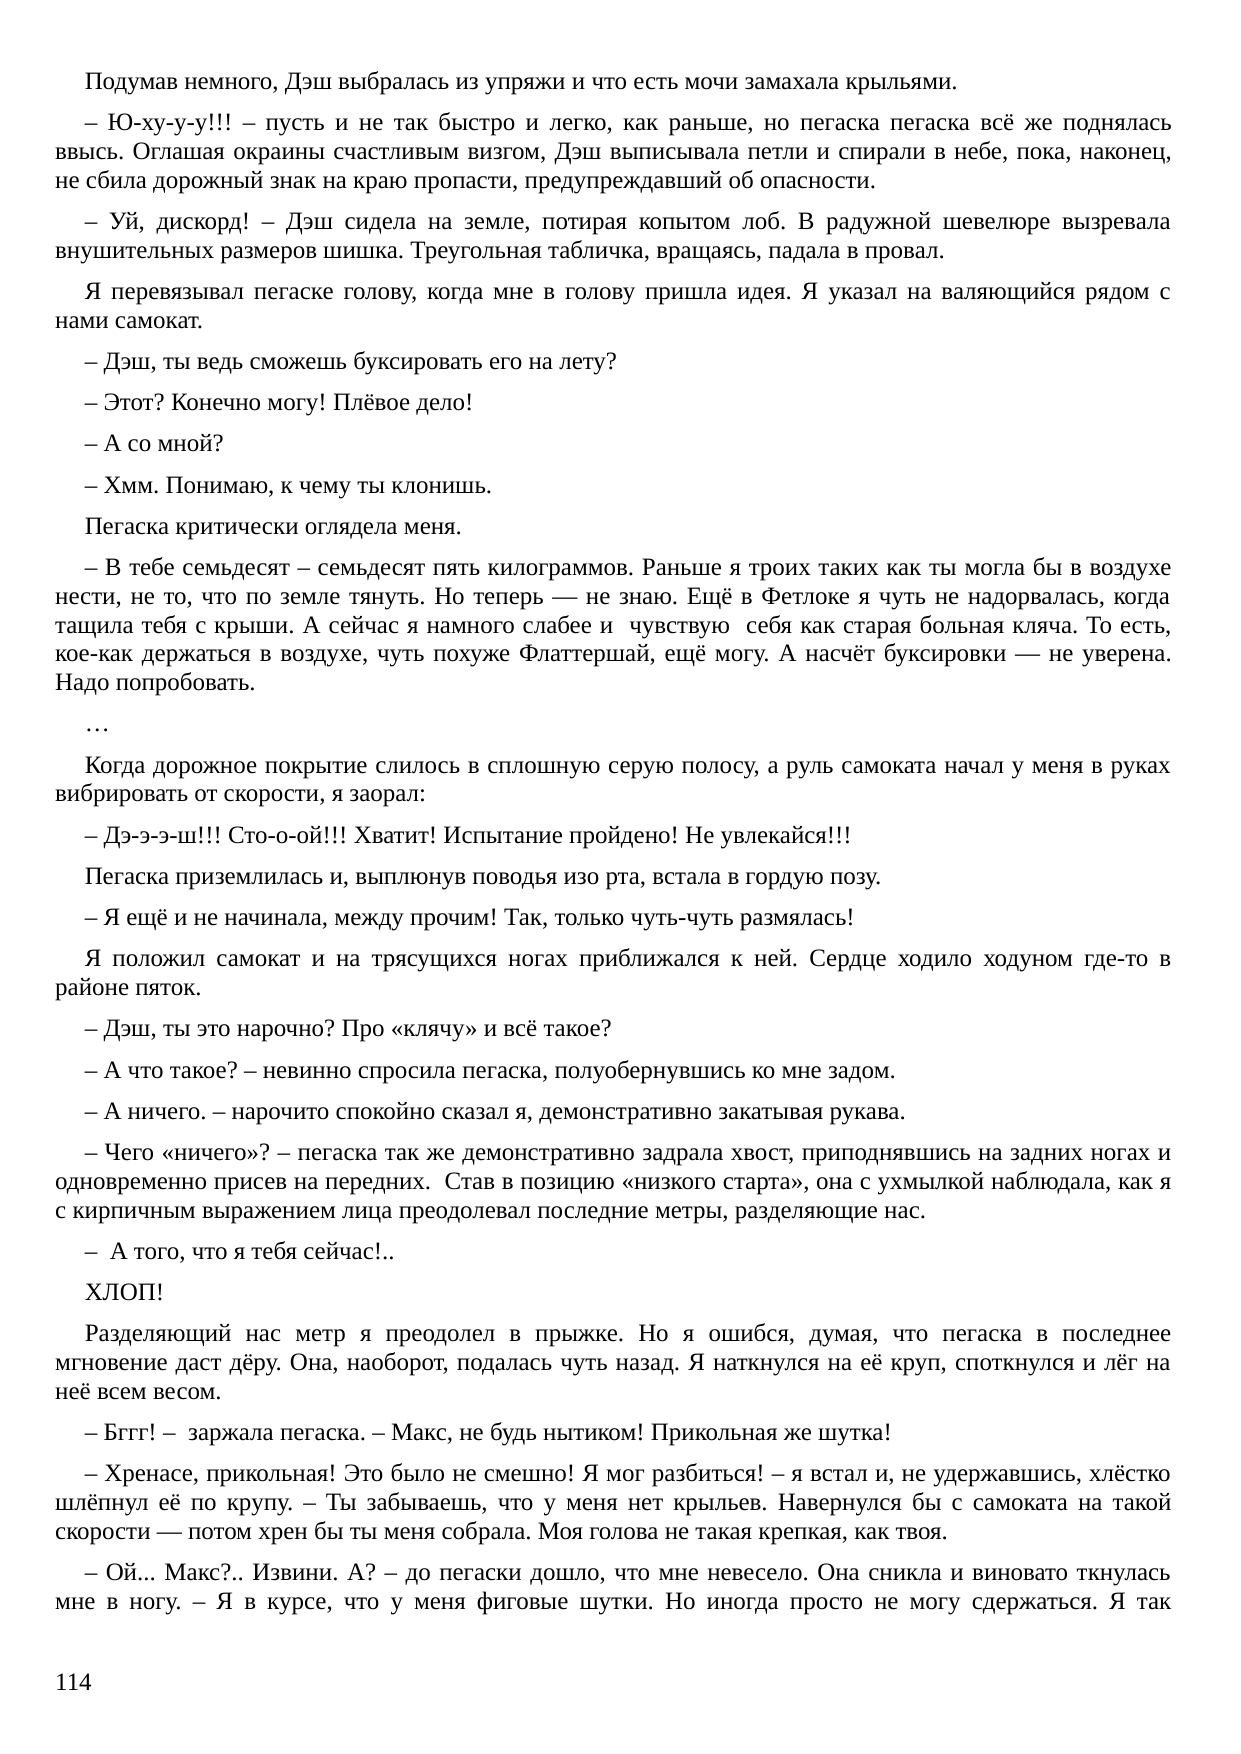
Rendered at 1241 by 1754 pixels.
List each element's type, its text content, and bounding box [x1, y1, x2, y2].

text – А того, что я тебя сейчас!.. [55, 1236, 1173, 1265]
text – А со мной? [55, 428, 1173, 457]
text – Уй, дискорд! – Дэш сидела на земле, потирая копытом лоб. В радужной шевелюре вызревала внушительных размеров шишка. Треугольная табличка, вращаясь, падала в провал. [55, 206, 1173, 263]
text – В тебе семьдесят – семьдесят пять килограммов. Раньше я троих таких как ты могла бы в воздухе нести, не то, что по земле тянуть. Но теперь — не знаю. Ещё в Фетлоке я чуть не надорвалась, когда тащила тебя с крыши. А сейчас я намного слабее и чувствую себя как старая больная кляча. То есть, кое-как держаться в воздухе, чуть похуже Флаттершай, ещё могу. А насчёт буксировки — не уверена. Надо попробовать. [55, 552, 1173, 696]
text – Бггг! – заржала пегаска. – Макс, не будь нытиком! Прикольная же шутка! [55, 1417, 1173, 1446]
text Когда дорожное покрытие слилось в сплошную серую полосу, а руль самоката начал у меня в руках вибрировать от скорости, я заорал: [55, 750, 1173, 807]
text Я перевязывал пегаске голову, когда мне в голову пришла идея. Я указал на валяющийся рядом с нами самокат. [55, 276, 1173, 333]
text – Я ещё и не начинала, между прочим! Так, только чуть-чуть размялась! [55, 902, 1173, 931]
text – Дэш, ты ведь сможешь буксировать его на лету? [55, 346, 1173, 375]
text Пегаска критически оглядела меня. [55, 511, 1173, 540]
text – А что такое? – невинно спросила пегаска, полуобернувшись ко мне задом. [55, 1055, 1173, 1083]
text – Хренасе, прикольная! Это было не смешно! Я мог разбиться! – я встал и, не удержавшись, хлёстко шлёпнул её по крупу. – Ты забываешь, что у меня нет крыльев. Навернулся бы с самоката на такой скорости — потом хрен бы ты меня собрала. Моя голова не такая крепкая, как твоя. [55, 1458, 1173, 1545]
text – А ничего. – нарочито спокойно сказал я, демонстративно закатывая рукава. [55, 1096, 1173, 1125]
text – Хмм. Понимаю, к чему ты клонишь. [55, 470, 1173, 498]
text – Этот? Конечно могу! Плёвое дело! [55, 387, 1173, 416]
text ХЛОП! [55, 1277, 1173, 1306]
text – Ю-ху-у-у!!! – пусть и не так быстро и легко, как раньше, но пегаска пегаска всё же поднялась ввысь. Оглашая окраины счастливым визгом, Дэш выписывала петли и спирали в небе, пока, наконец, не сбила дорожный знак на краю пропасти, предупреждавший об опасности. [55, 107, 1173, 193]
text Я положил самокат и на трясущихся ногах приближался к ней. Сердце ходило ходуном где-то в районе пяток. [55, 943, 1173, 1001]
text … [55, 708, 1173, 737]
text – Ой... Макс?.. Извини. А? – до пегаски дошло, что мне невесело. Она сникла и виновато ткнулась мне в ногу. – Я в курсе, что у меня фиговые шутки. Но иногда просто не могу сдержаться. Я так [55, 1557, 1173, 1615]
text – Дэ-э-э-ш!!! Сто-о-ой!!! Хватит! Испытание пройдено! Не увлекайся!!! [55, 820, 1173, 848]
text Разделяющий нас метр я преодолел в прыжке. Но я ошибся, думая, что пегаска в последнее мгновение даст дёру. Она, наоборот, подалась чуть назад. Я наткнулся на её круп, споткнулся и лёг на неё всем весом. [55, 1318, 1173, 1405]
text Подумав немного, Дэш выбралась из упряжи и что есть мочи замахала крыльями. [55, 66, 1173, 95]
text Пегаска приземлилась и, выплюнув поводья изо рта, встала в гордую позу. [55, 861, 1173, 890]
text – Чего «ничего»? – пегаска так же демонстративно задрала хвост, приподнявшись на задних ногах и одновременно присев на передних. Став в позицию «низкого старта», она с ухмылкой наблюдала, как я с кирпичным выражением лица преодолевал последние метры, разделяющие нас. [55, 1137, 1173, 1223]
text – Дэш, ты это нарочно? Про «клячу» и всё такое? [55, 1013, 1173, 1042]
